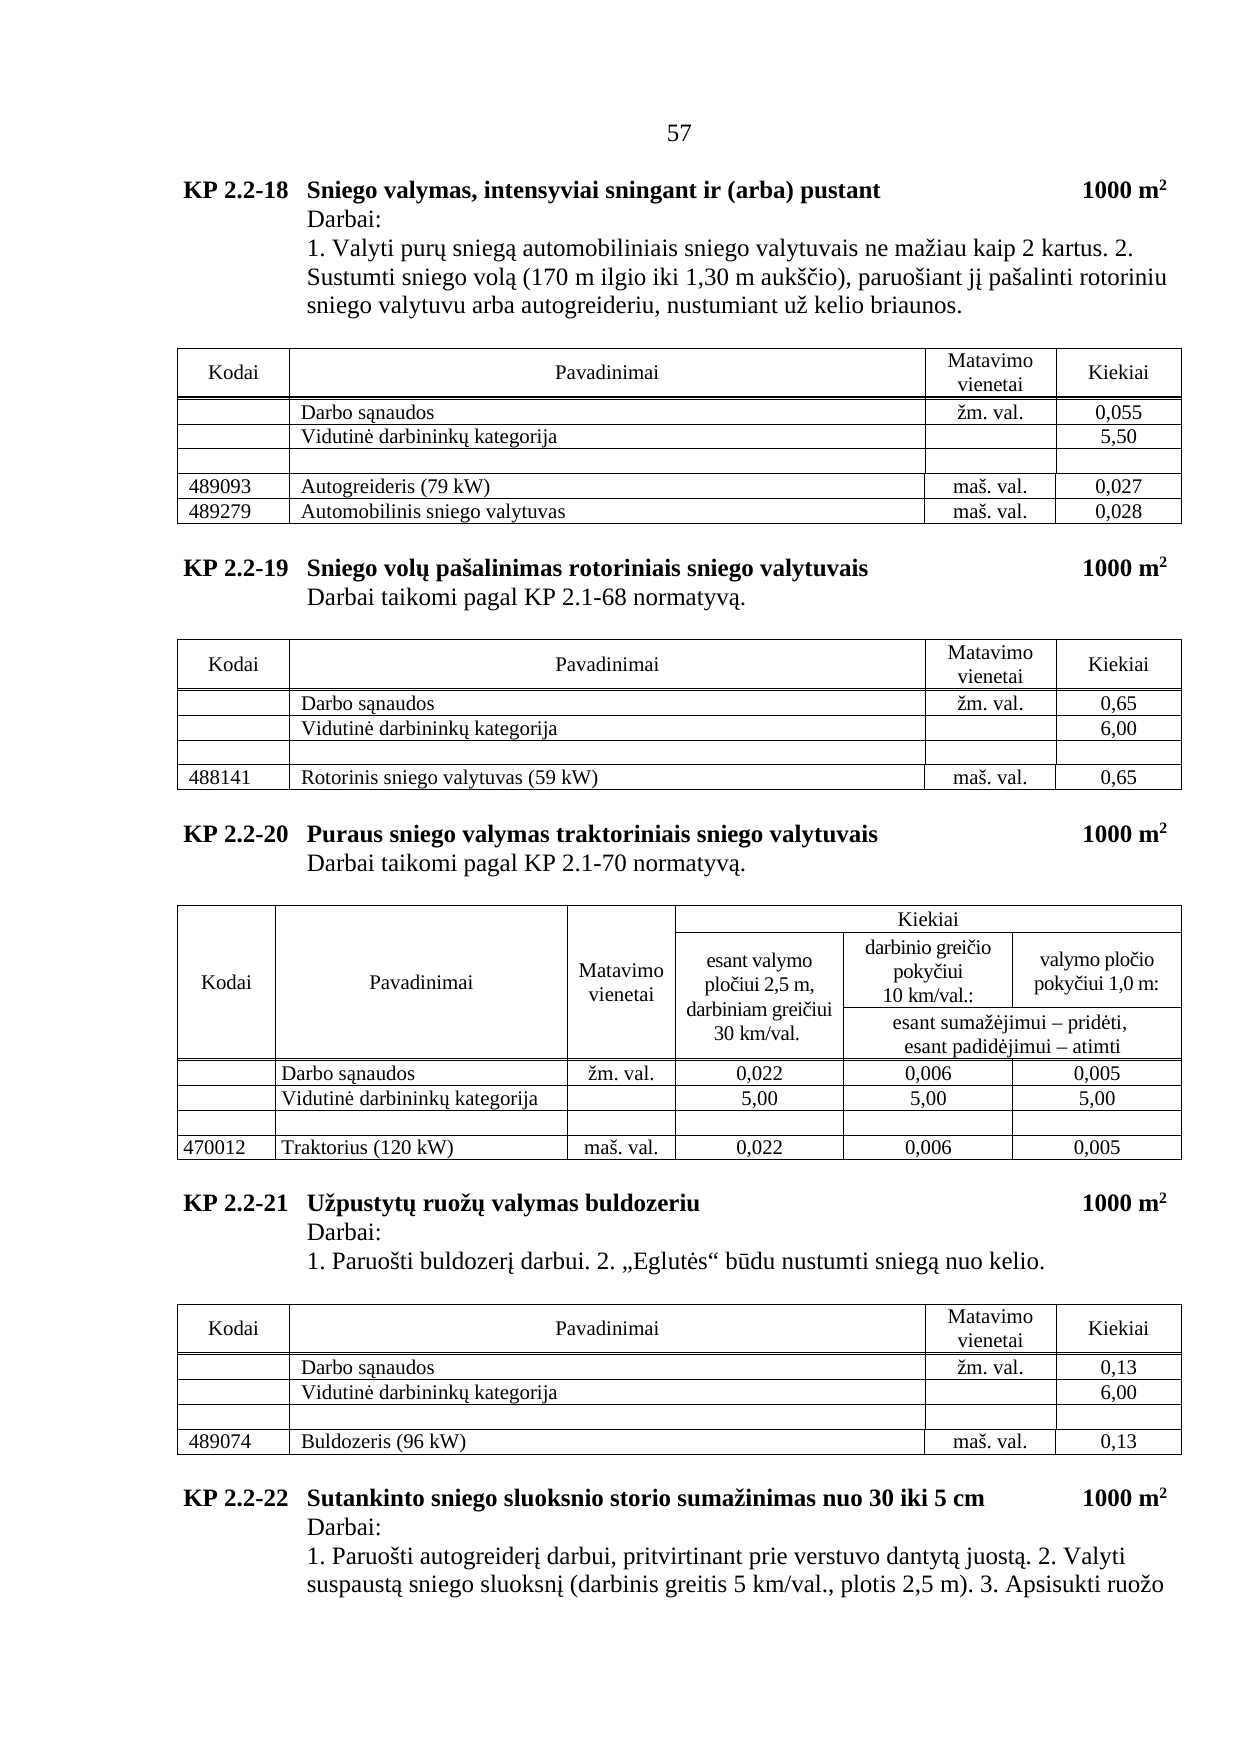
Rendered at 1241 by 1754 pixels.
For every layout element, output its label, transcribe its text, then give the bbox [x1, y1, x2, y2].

table_header KP 2.2-18 [177, 175, 301, 204]
table_cell Automobilinis sniego valytuvas [290, 499, 924, 523]
table_cell [926, 1380, 1056, 1404]
table_cell maš. val. [925, 499, 1055, 523]
table_cell [177, 1512, 301, 1598]
table_cell [178, 1355, 289, 1379]
table_cell [290, 1405, 925, 1428]
table_cell maš. val. [568, 1136, 675, 1159]
table_cell 0,027 [1056, 474, 1181, 498]
table_header Kodai [178, 349, 289, 396]
table_header KP 2.2-20 [177, 819, 301, 848]
table_header Kodai [178, 640, 289, 688]
table_cell [926, 1405, 1056, 1428]
table_header Pavadinimai [290, 349, 925, 396]
table_cell maš. val. [925, 765, 1055, 789]
table_cell žm. val. [568, 1061, 675, 1085]
table_cell [178, 741, 289, 764]
table_header 1000 m2 [1076, 175, 1181, 204]
table_cell [178, 449, 289, 473]
table_cell Darbai taikomi pagal KP 2.1-68 normatyvą. [301, 582, 1181, 610]
table_header Kodai [178, 906, 275, 1058]
table_cell [926, 716, 1056, 739]
table_header Kiekiai [1057, 1305, 1181, 1352]
table_cell [178, 691, 289, 715]
table_cell [1057, 449, 1181, 473]
table_header 1000 m2 [1076, 819, 1181, 848]
table_cell [178, 1061, 275, 1085]
table_header Sniego volų pašalinimas rotoriniais sniego valytuvais [301, 553, 1076, 582]
table_cell [568, 1086, 675, 1110]
table_cell Darbo sąnaudos [290, 691, 925, 715]
table_cell [290, 449, 925, 473]
table_cell žm. val. [926, 691, 1056, 715]
table_cell 0,028 [1056, 499, 1181, 523]
table_header Užpustytų ruožų valymas buldozeriu [301, 1189, 1076, 1217]
table_header Pavadinimai [276, 906, 567, 1058]
table_header Kiekiai [676, 906, 1181, 932]
table_cell 0,65 [1057, 691, 1181, 715]
table_cell [1057, 1405, 1181, 1428]
table_cell [276, 1111, 567, 1134]
table_cell [926, 425, 1056, 448]
table_cell 5,50 [1057, 425, 1181, 448]
table_cell [1013, 1111, 1181, 1134]
table_header Kiekiai [1057, 349, 1181, 396]
table_cell Darbo sąnaudos [276, 1061, 567, 1085]
table_header Pavadinimai [290, 1305, 925, 1352]
table_cell Buldozeris (96 kW) [290, 1430, 924, 1453]
table_header 1000 m2 [1076, 553, 1181, 582]
table_cell [926, 449, 1056, 473]
table_cell Darbai taikomi pagal KP 2.1-70 normatyvą. [301, 848, 1181, 876]
table_cell [178, 425, 289, 448]
table_header Sutankinto sniego sluoksnio storio sumažinimas nuo 30 iki 5 cm [301, 1483, 1076, 1512]
table_cell [290, 741, 925, 764]
table_header Matavimo vienetai [926, 349, 1056, 396]
table_header 1000 m2 [1076, 1483, 1181, 1512]
table_cell 0,005 [1013, 1136, 1181, 1159]
table_cell [177, 1217, 301, 1275]
table_header Matavimo vienetai [926, 640, 1056, 688]
table_cell maš. val. [925, 474, 1055, 498]
table_cell [178, 1405, 289, 1428]
table_cell Vidutinė darbininkų kategorija [290, 1380, 925, 1404]
table_cell 5,00 [1013, 1086, 1181, 1110]
table_cell [1057, 741, 1181, 764]
table_header Pavadinimai [290, 640, 925, 688]
table_cell 489279 [178, 499, 289, 523]
table_header 1000 m2 [1076, 1189, 1181, 1217]
table_cell 470012 [178, 1136, 275, 1159]
table_cell 0,055 [1057, 400, 1181, 424]
table_cell Vidutinė darbininkų kategorija [290, 425, 925, 448]
table_cell 0,022 [676, 1061, 843, 1085]
table_cell Traktorius (120 kW) [276, 1136, 567, 1159]
table_cell 5,00 [844, 1086, 1012, 1110]
table_cell 489093 [178, 474, 289, 498]
table_cell Darbai: 1. Paruošti autogreiderį darbui, pritvirtinant prie verstuvo dantytą juostą. 2. Valyti suspaustą sniego sluoksnį (darbinis greitis 5 km/val., plotis 2,5 m). 3. Apsisukti ruožo [301, 1512, 1181, 1598]
table_cell [178, 716, 289, 739]
table_cell esant sumažėjimui – pridėti, esant padidėjimui – atimti [844, 1008, 1181, 1058]
table_cell maš. val. [925, 1430, 1055, 1453]
table_cell 0,006 [844, 1061, 1012, 1085]
table_cell 0,13 [1056, 1430, 1181, 1453]
table_cell [926, 741, 1056, 764]
table_cell 488141 [178, 765, 289, 789]
table_header KP 2.2-21 [177, 1189, 301, 1217]
table_cell [178, 1086, 275, 1110]
table_cell [177, 848, 301, 876]
table_cell 0,13 [1057, 1355, 1181, 1379]
table_cell 5,00 [676, 1086, 843, 1110]
table_cell 0,005 [1013, 1061, 1181, 1085]
table_cell 6,00 [1057, 1380, 1181, 1404]
table_cell Darbai: 1. Valyti purų sniegą automobiliniais sniego valytuvais ne mažiau kaip 2 kartus. 2. Sustumti sniego volą (170 m ilgio iki 1,30 m aukščio), paruošiant jį pašalinti rotoriniu sniego valytuvu arba autogreideriu, nustumiant už kelio briaunos. [301, 204, 1181, 319]
table_cell Autogreideris (79 kW) [290, 474, 924, 498]
table_header KP 2.2-19 [177, 553, 301, 582]
table_header Matavimo vienetai [926, 1305, 1056, 1352]
table_cell Darbai: 1. Paruošti buldozerį darbui. 2. „Eglutės“ būdu nustumti sniegą nuo kelio. [301, 1217, 1181, 1275]
table_cell Vidutinė darbininkų kategorija [290, 716, 925, 739]
table_cell darbinio greičio pokyčiui 10 km/val.: [844, 933, 1012, 1007]
table_cell [568, 1111, 675, 1134]
table_cell Vidutinė darbininkų kategorija [276, 1086, 567, 1110]
table_cell [676, 1111, 843, 1134]
table_cell [177, 582, 301, 610]
table_cell [844, 1111, 1012, 1134]
table_header Sniego valymas, intensyviai sningant ir (arba) pustant [301, 175, 1076, 204]
table_header Puraus sniego valymas traktoriniais sniego valytuvais [301, 819, 1076, 848]
table_cell 0,006 [844, 1136, 1012, 1159]
table_cell [178, 1380, 289, 1404]
table_cell 6,00 [1057, 716, 1181, 739]
table_cell žm. val. [926, 400, 1056, 424]
table_header Matavimo vienetai [568, 906, 675, 1058]
table_cell [177, 204, 301, 319]
table_cell 0,65 [1056, 765, 1181, 789]
table_cell Darbo sąnaudos [290, 400, 925, 424]
table_cell esant valymo pločiui 2,5 m, darbiniam greičiui 30 km/val. [676, 933, 843, 1058]
table_cell 489074 [178, 1430, 289, 1453]
table_cell [178, 400, 289, 424]
table_cell valymo pločio pokyčiui 1,0 m: [1013, 933, 1181, 1007]
table_cell žm. val. [926, 1355, 1056, 1379]
table_header Kiekiai [1057, 640, 1181, 688]
table_header Kodai [178, 1305, 289, 1352]
table_cell Darbo sąnaudos [290, 1355, 925, 1379]
table_cell [178, 1111, 275, 1134]
table_cell 0,022 [676, 1136, 843, 1159]
table_cell Rotorinis sniego valytuvas (59 kW) [290, 765, 924, 789]
table_header KP 2.2-22 [177, 1483, 301, 1512]
